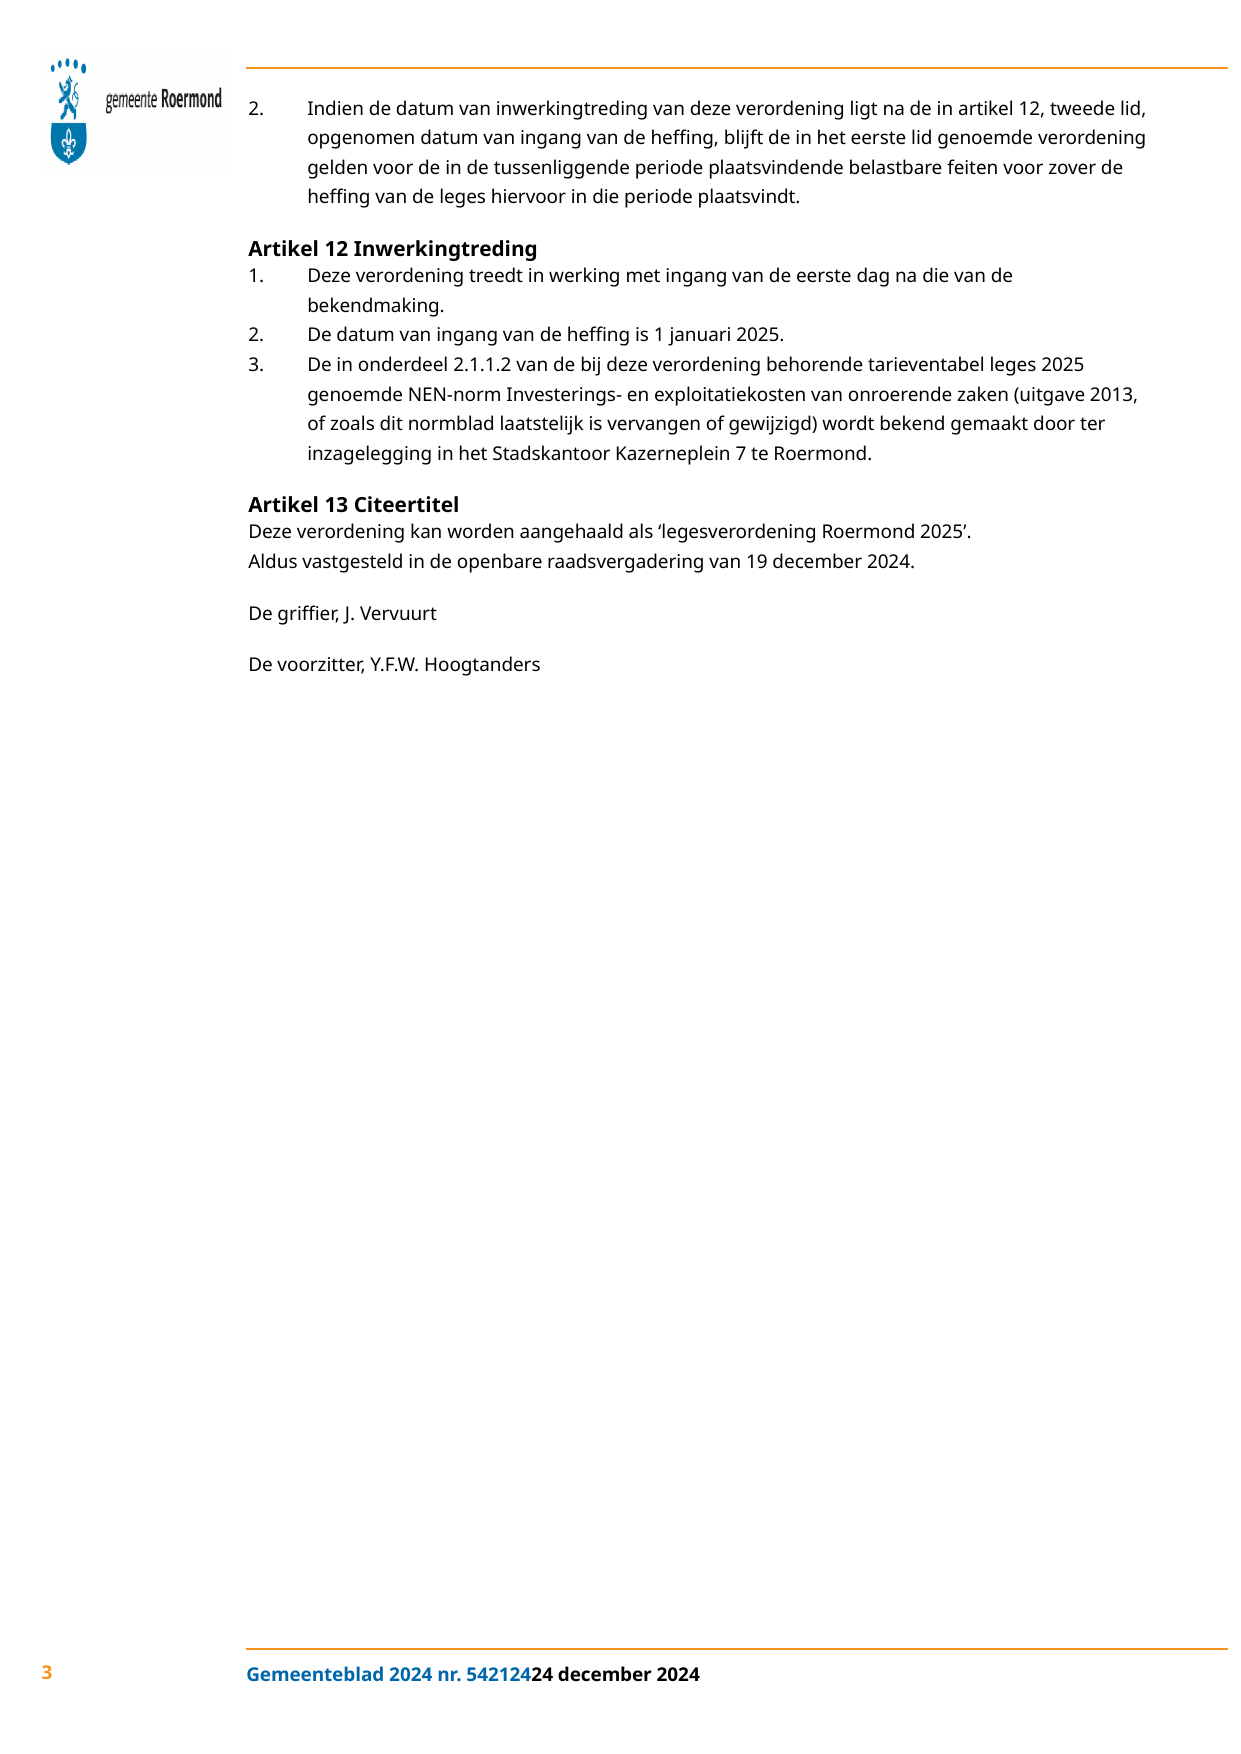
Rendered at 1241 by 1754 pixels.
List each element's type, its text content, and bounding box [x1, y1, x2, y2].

list De in onderdeel 2.1.1.2 van de bij deze verordening behorende tarieventabel leges 2025 genoemde NEN-norm Investerings- en exploitatiekosten van onroerende zaken (uitgave 2013, of zoals dit normblad laatstelijk is vervangen of gewijzigd) wordt bekend gemaakt door ter inzagelegging in het Stadskantoor Kazerneplein 7 te Roermond. [248, 351, 1152, 466]
list Indien de datum van inwerkingtreding van deze verordening ligt na de in artikel 12, tweede lid, opgenomen datum van ingang van de heffing, blijft de in het eerste lid genoemde verordening gelden voor de in de tussenliggende periode plaatsvindende belastbare feiten voor zover de heffing van de leges hiervoor in die periode plaatsvindt. [248, 95, 1152, 209]
text Deze verordening kan worden aangehaald als ‘legesverordening Roermond 2025’. [248, 519, 1152, 544]
text Aldus vastgesteld in de openbare raadsvergadering van 19 december 2024. [248, 548, 1152, 574]
text Artikel 13 Citeertitel [248, 490, 1152, 519]
text De voorzitter, Y.F.W. Hoogtanders [248, 651, 1152, 677]
text De griffier, J. Vervuurt [248, 600, 1152, 626]
picture [41, 47, 231, 172]
list Deze verordening treedt in werking met ingang van de eerste dag na die van de bekendmaking. [248, 262, 1152, 318]
list De datum van ingang van de heffing is 1 januari 2025. [248, 322, 1152, 347]
text Artikel 12 Inwerkingtreding [248, 234, 1152, 262]
